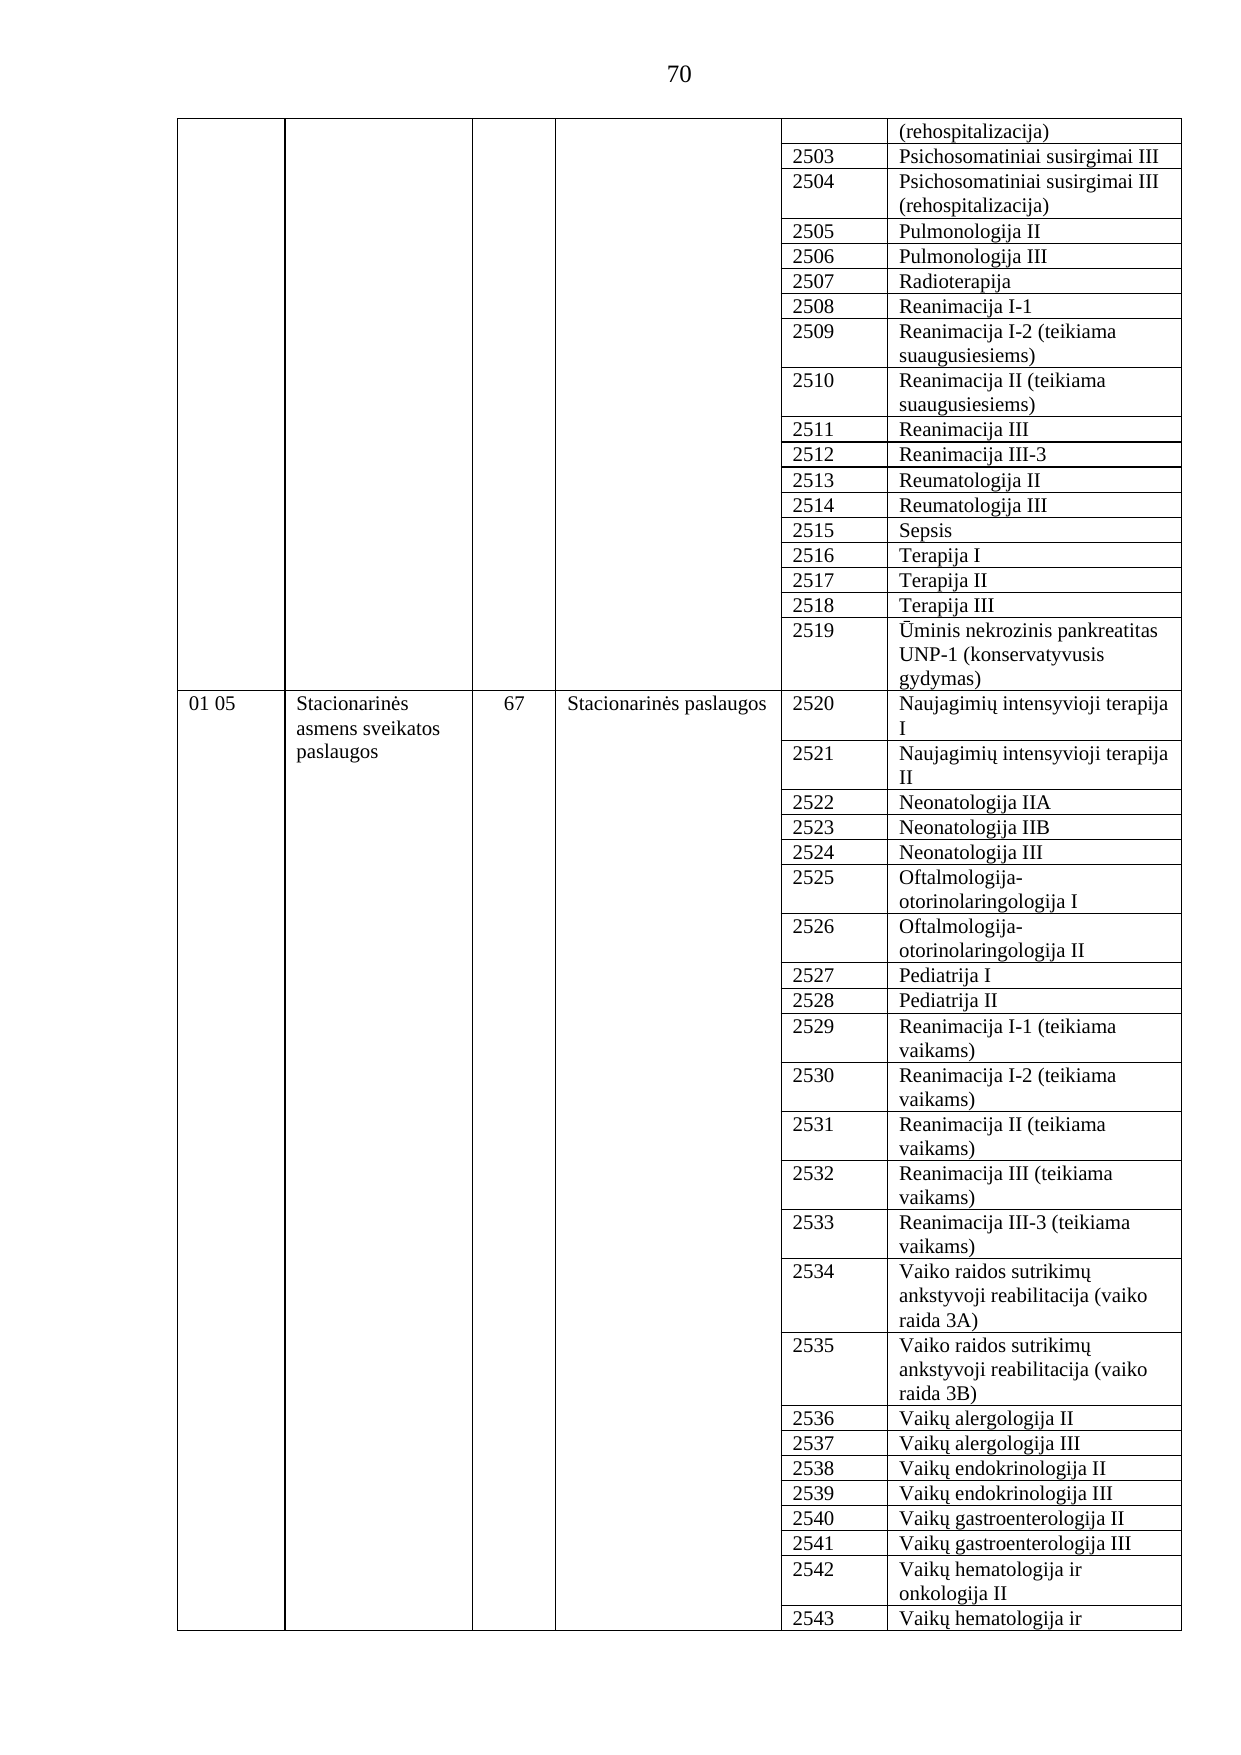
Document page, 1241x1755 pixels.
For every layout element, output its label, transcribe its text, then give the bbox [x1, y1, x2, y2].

table_cell Psichosomatiniai susirgimai III (rehospitalizacija) [888, 169, 1181, 217]
table_cell 2509 [782, 319, 887, 367]
table_cell 2538 [782, 1456, 887, 1480]
table_cell 2513 [782, 468, 887, 492]
table_cell 2519 [782, 618, 887, 690]
table_cell 2523 [782, 815, 887, 839]
table_cell 67 [473, 691, 555, 1630]
table_cell 2533 [782, 1210, 887, 1258]
table_cell 2527 [782, 963, 887, 987]
table_cell 2521 [782, 741, 887, 789]
table_cell Neonatologija IIA [888, 790, 1181, 814]
table_cell 2543 [782, 1606, 887, 1630]
table_cell 2504 [782, 169, 887, 217]
table_cell 2514 [782, 493, 887, 517]
table_cell Vaikų gastroenterologija II [888, 1506, 1181, 1530]
table_cell Reumatologija II [888, 468, 1181, 492]
table_cell 2520 [782, 691, 887, 739]
table_cell 2505 [782, 219, 887, 243]
table_cell Reanimacija I-2 (teikiama vaikams) [888, 1063, 1181, 1111]
table_cell Vaikų endokrinologija III [888, 1481, 1181, 1505]
table_cell Pediatrija II [888, 989, 1181, 1012]
table_cell Reumatologija III [888, 493, 1181, 517]
table_cell 2516 [782, 543, 887, 567]
table_cell 2517 [782, 568, 887, 592]
table_cell 2541 [782, 1531, 887, 1555]
table_cell Neonatologija III [888, 840, 1181, 864]
table_cell Neonatologija IIB [888, 815, 1181, 839]
table_cell (rehospitalizacija) [888, 119, 1181, 143]
table_cell 2515 [782, 518, 887, 542]
table_cell 01 05 [178, 691, 284, 1630]
table_cell Vaikų gastroenterologija III [888, 1531, 1181, 1555]
table_cell Naujagimių intensyvioji terapija I [888, 691, 1181, 739]
table_cell 2511 [782, 417, 887, 441]
table_cell Reanimacija III-3 [888, 443, 1181, 466]
table_cell 2532 [782, 1161, 887, 1209]
table_cell Terapija III [888, 593, 1181, 617]
table_cell Pulmonologija III [888, 244, 1181, 268]
table_cell Ūminis nekrozinis pankreatitas UNP-1 (konservatyvusis gydymas) [888, 618, 1181, 690]
table_cell Reanimacija III (teikiama vaikams) [888, 1161, 1181, 1209]
table_cell 2518 [782, 593, 887, 617]
table_cell 2506 [782, 244, 887, 268]
table_cell 2537 [782, 1431, 887, 1455]
table_cell 2535 [782, 1333, 887, 1405]
table_cell 2539 [782, 1481, 887, 1505]
table_cell Reanimacija II (teikiama suaugusiesiems) [888, 368, 1181, 416]
table_cell Terapija I [888, 543, 1181, 567]
table_cell Oftalmologija-otorinolaringologija I [888, 865, 1181, 913]
table_cell 2530 [782, 1063, 887, 1111]
table_cell 2529 [782, 1014, 887, 1062]
table_cell Reanimacija I-2 (teikiama suaugusiesiems) [888, 319, 1181, 367]
table_cell Oftalmologija-otorinolaringologija II [888, 914, 1181, 962]
table_cell Vaikų endokrinologija II [888, 1456, 1181, 1480]
table_cell 2542 [782, 1556, 887, 1604]
table_cell Vaikų hematologija ir onkologija II [888, 1556, 1181, 1604]
table_cell Terapija II [888, 568, 1181, 592]
table_cell 2528 [782, 989, 887, 1012]
table_cell Pulmonologija II [888, 219, 1181, 243]
table_cell [286, 119, 472, 690]
table_cell 2512 [782, 443, 887, 466]
table_cell [473, 119, 555, 690]
table_cell 2510 [782, 368, 887, 416]
table_cell Reanimacija I-1 (teikiama vaikams) [888, 1014, 1181, 1062]
table_cell [782, 119, 887, 143]
table_cell Radioterapija [888, 269, 1181, 293]
table_cell Vaikų hematologija ir [888, 1606, 1181, 1630]
table_cell 2507 [782, 269, 887, 293]
table_cell 2522 [782, 790, 887, 814]
table_cell Reanimacija III [888, 417, 1181, 441]
table_cell Vaikų alergologija II [888, 1406, 1181, 1430]
table_cell 2540 [782, 1506, 887, 1530]
table_cell Reanimacija II (teikiama vaikams) [888, 1112, 1181, 1160]
table_cell Stacionarinės asmens sveikatos paslaugos [286, 691, 472, 1630]
table_cell Vaiko raidos sutrikimų ankstyvoji reabilitacija (vaiko raida 3B) [888, 1333, 1181, 1405]
table_cell Sepsis [888, 518, 1181, 542]
table_cell Psichosomatiniai susirgimai III [888, 144, 1181, 168]
table_cell 2508 [782, 294, 887, 318]
table_cell Pediatrija I [888, 963, 1181, 987]
table_cell 2525 [782, 865, 887, 913]
table_cell Reanimacija I-1 [888, 294, 1181, 318]
table_cell [556, 119, 781, 690]
table_cell 2536 [782, 1406, 887, 1430]
table_cell 2534 [782, 1259, 887, 1332]
table_cell Vaiko raidos sutrikimų ankstyvoji reabilitacija (vaiko raida 3A) [888, 1259, 1181, 1332]
table_cell Naujagimių intensyvioji terapija II [888, 741, 1181, 789]
table_cell Vaikų alergologija III [888, 1431, 1181, 1455]
table_cell 2531 [782, 1112, 887, 1160]
table_cell Stacionarinės paslaugos [556, 691, 781, 1630]
table_cell [178, 119, 284, 690]
table_cell Reanimacija III-3 (teikiama vaikams) [888, 1210, 1181, 1258]
table_cell 2526 [782, 914, 887, 962]
table_cell 2503 [782, 144, 887, 168]
table_cell 2524 [782, 840, 887, 864]
